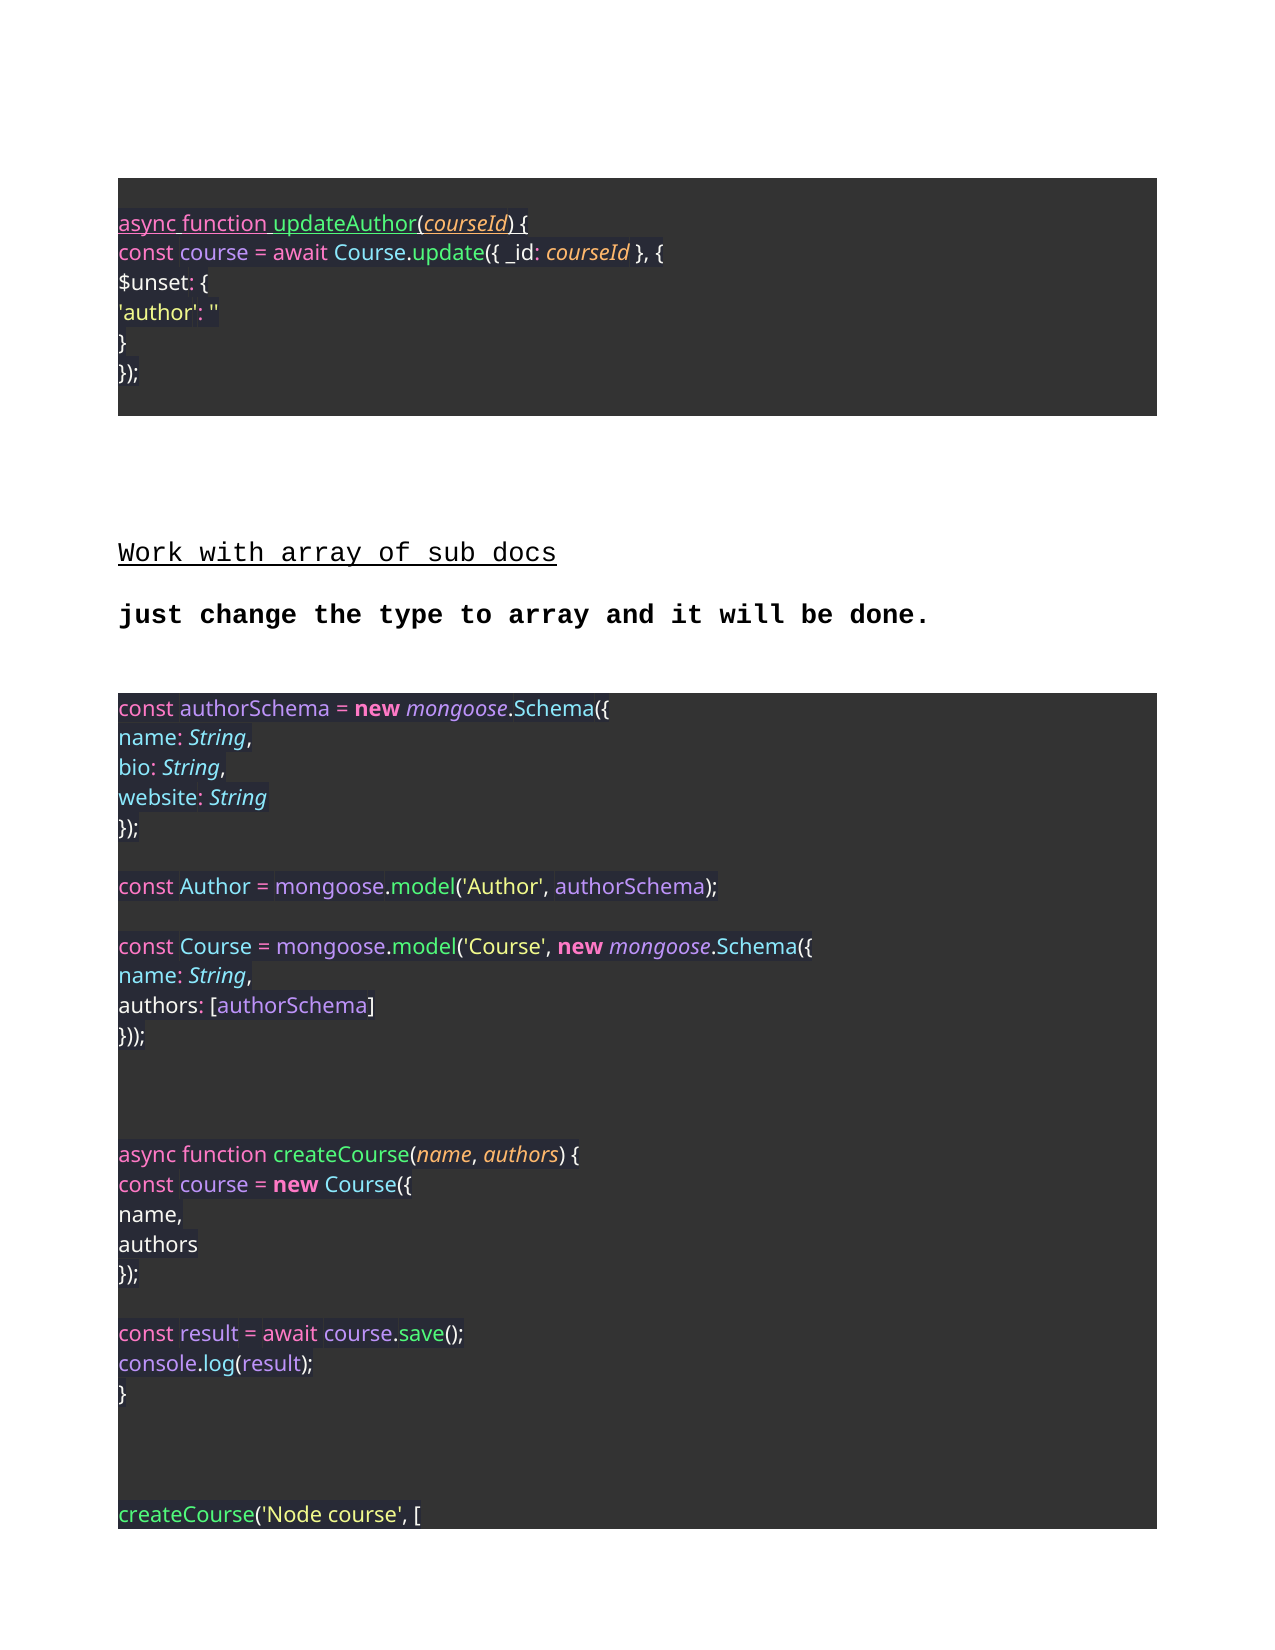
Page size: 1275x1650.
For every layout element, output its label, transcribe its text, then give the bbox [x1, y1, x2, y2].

text } [118, 327, 1157, 356]
text })); [118, 1020, 1157, 1050]
text name: String, [118, 722, 1157, 752]
text const Author = mongoose.model('Author', authorSchema); [118, 871, 1157, 901]
text name, [118, 1199, 1157, 1229]
text const result = await course.save(); [118, 1318, 1157, 1348]
text const course = new Course({ [118, 1169, 1157, 1199]
text }); [118, 1258, 1157, 1288]
text $unset: { [118, 267, 1157, 297]
text 'author': '' [118, 297, 1157, 327]
text bio: String, [118, 752, 1157, 782]
text const course = await Course.update({ _id: courseId }, { [118, 237, 1157, 267]
text website: String [118, 782, 1157, 812]
text createCourse('Node course', [ [118, 1499, 1157, 1529]
text }); [118, 812, 1157, 842]
text Work with array of sub docs [118, 539, 1157, 570]
text async function createCourse(name, authors) { [118, 1139, 1157, 1169]
text name: String, [118, 961, 1157, 990]
text } [118, 1377, 1157, 1407]
text authors [118, 1229, 1157, 1258]
text console.log(result); [118, 1348, 1157, 1377]
text async function updateAuthor(courseId) { [118, 207, 1157, 237]
text authors: [authorSchema] [118, 990, 1157, 1020]
text const Course = mongoose.model('Course', new mongoose.Schema({ [118, 931, 1157, 961]
text just change the type to array and it will be done. [118, 600, 1157, 631]
text }); [118, 356, 1157, 386]
text const authorSchema = new mongoose.Schema({ [118, 693, 1157, 722]
